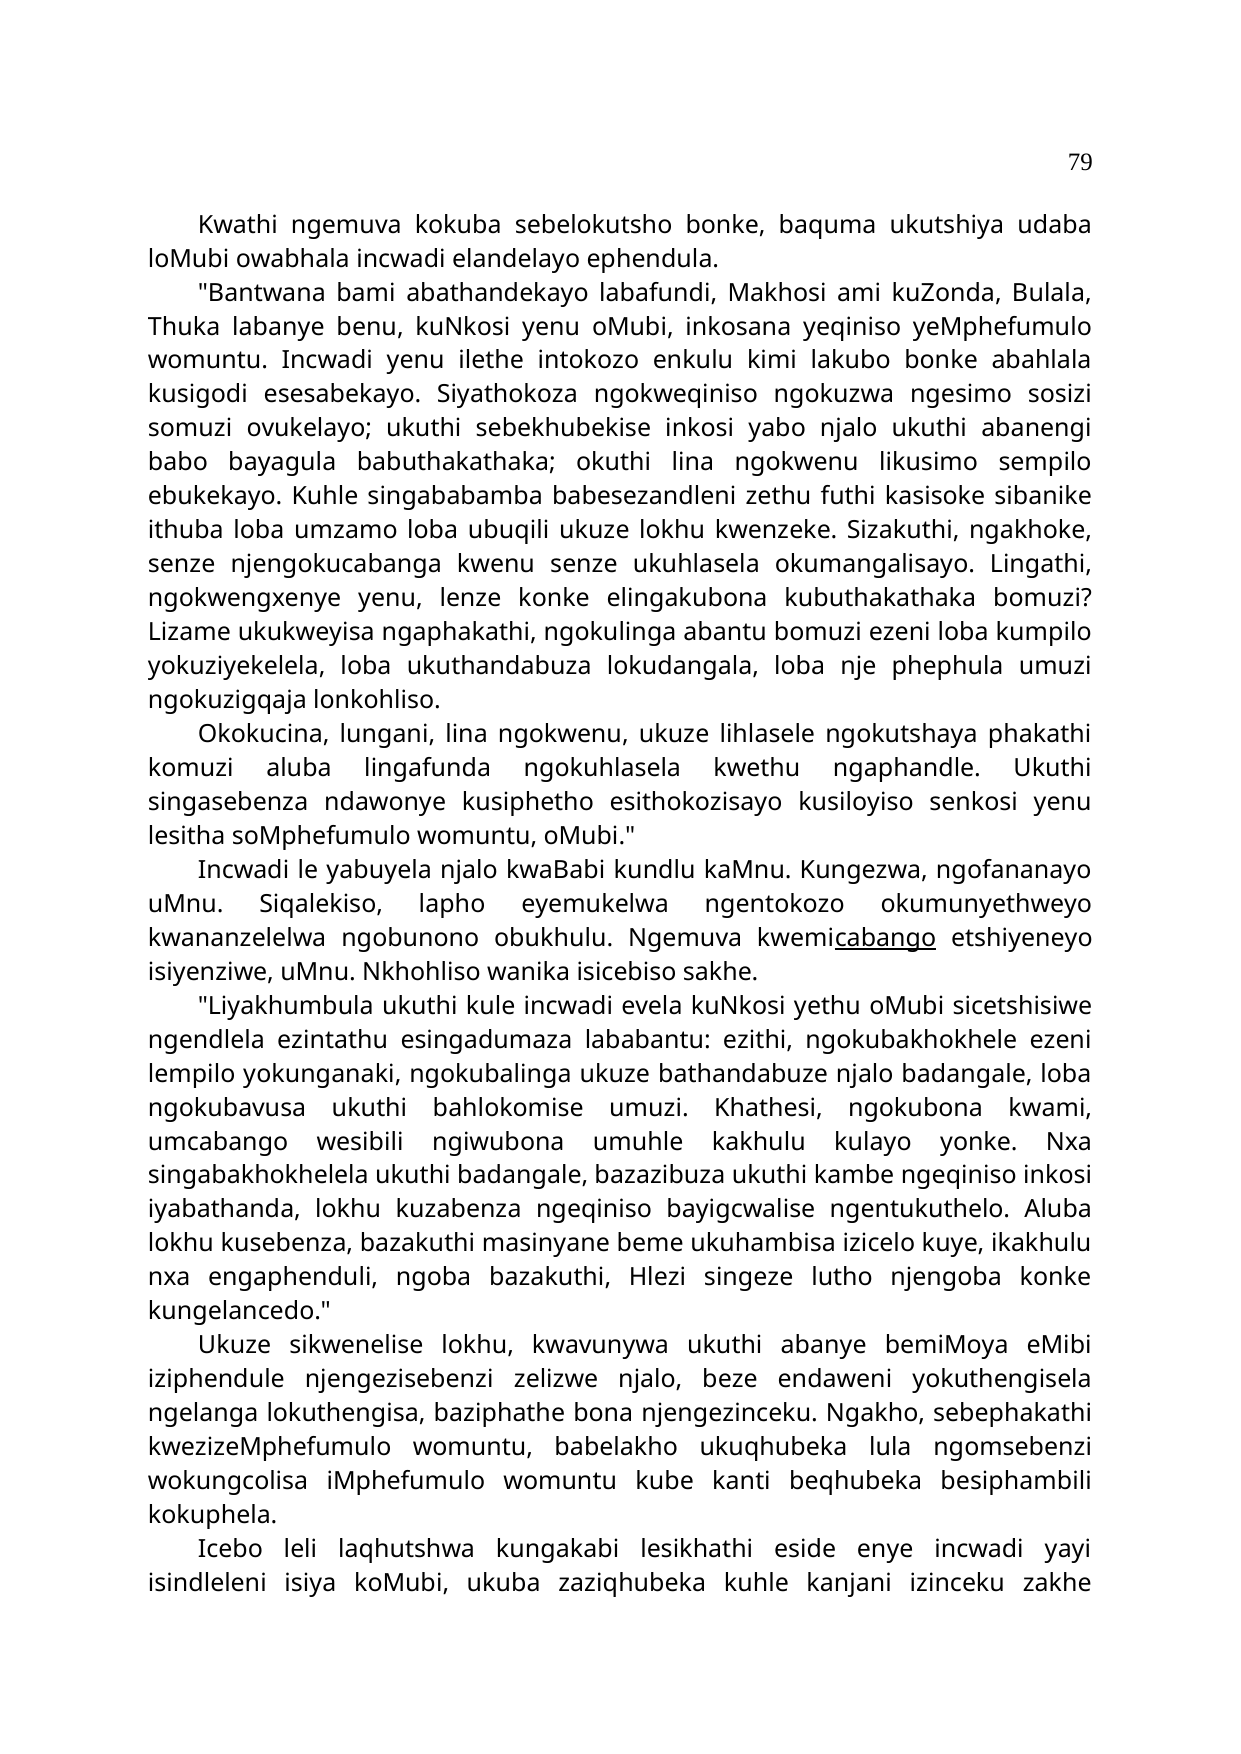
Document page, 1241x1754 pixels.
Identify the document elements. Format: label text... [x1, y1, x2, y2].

text Kwathi ngemuva kokuba sebelokutsho bonke, baquma ukutshiya udaba loMubi owabhala incwadi elandelayo ephendula. [148, 207, 1093, 274]
text Ukuze sikwenelise lokhu, kwavunywa ukuthi abanye bemiMoya eMibi iziphendule njengezisebenzi zelizwe njalo, beze endaweni yokuthengisela ngelanga lokuthengisa, baziphathe bona njengezinceku. Ngakho, sebephakathi kwezizeMphefumulo womuntu, babelakho ukuqhubeka lula ngomsebenzi wokungcolisa iMphefumulo womuntu kube kanti beqhubeka besiphambili kokuphela. [148, 1327, 1093, 1531]
text Okokucina, lungani, lina ngokwenu, ukuze lihlasele ngokutshaya phakathi komuzi aluba lingafunda ngokuhlasela kwethu ngaphandle. Ukuthi singasebenza ndawonye kusiphetho esithokozisayo kusiloyiso senkosi yenu lesitha soMphefumulo womuntu, oMubi." [148, 716, 1093, 852]
text "Bantwana bami abathandekayo labafundi, Makhosi ami kuZonda, Bulala, Thuka labanye benu, kuNkosi yenu oMubi, inkosana yeqiniso yeMphefumulo womuntu. Incwadi yenu ilethe intokozo enkulu kimi lakubo bonke abahlala kusigodi esesabekayo. Siyathokoza ngokweqiniso ngokuzwa ngesimo sosizi somuzi ovukelayo; ukuthi sebekhubekise inkosi yabo njalo ukuthi abanengi babo bayagula babuthakathaka; okuthi lina ngokwenu likusimo sempilo ebukekayo. Kuhle singababamba babesezandleni zethu futhi kasisoke sibanike ithuba loba umzamo loba ubuqili ukuze lokhu kwenzeke. Sizakuthi, ngakhoke, senze njengokucabanga kwenu senze ukuhlasela okumangalisayo. Lingathi, ngokwengxenye yenu, lenze konke elingakubona kubuthakathaka bomuzi? Lizame ukukweyisa ngaphakathi, ngokulinga abantu bomuzi ezeni loba kumpilo yokuziyekelela, loba ukuthandabuza lokudangala, loba nje phephula umuzi ngokuzigqaja lonkohliso. [148, 274, 1093, 716]
text Icebo leli laqhutshwa kungakabi lesikhathi eside enye incwadi yayi isindleleni isiya koMubi, ukuba zaziqhubeka kuhle kanjani izinceku zakhe [148, 1531, 1093, 1599]
text Incwadi le yabuyela njalo kwaBabi kundlu kaMnu. Kungezwa, ngofananayo uMnu. Siqalekiso, lapho eyemukelwa ngentokozo okumunyethweyo kwananzelelwa ngobunono obukhulu. Ngemuva kwemicabango etshiyeneyo isiyenziwe, uMnu. Nkhohliso wanika isicebiso sakhe. [148, 852, 1093, 988]
text "Liyakhumbula ukuthi kule incwadi evela kuNkosi yethu oMubi sicetshisiwe ngendlela ezintathu esingadumaza lababantu: ezithi, ngokubakhokhele ezeni lempilo yokunganaki, ngokubalinga ukuze bathandabuze njalo badangale, loba ngokubavusa ukuthi bahlokomise umuzi. Khathesi, ngokubona kwami, umcabango wesibili ngiwubona umuhle kakhulu kulayo yonke. Nxa singabakhokhelela ukuthi badangale, bazazibuza ukuthi kambe ngeqiniso inkosi iyabathanda, lokhu kuzabenza ngeqiniso bayigcwalise ngentukuthelo. Aluba lokhu kusebenza, bazakuthi masinyane beme ukuhambisa izicelo kuye, ikakhulu nxa engaphenduli, ngoba bazakuthi, Hlezi singeze lutho njengoba konke kungelancedo." [148, 988, 1093, 1327]
